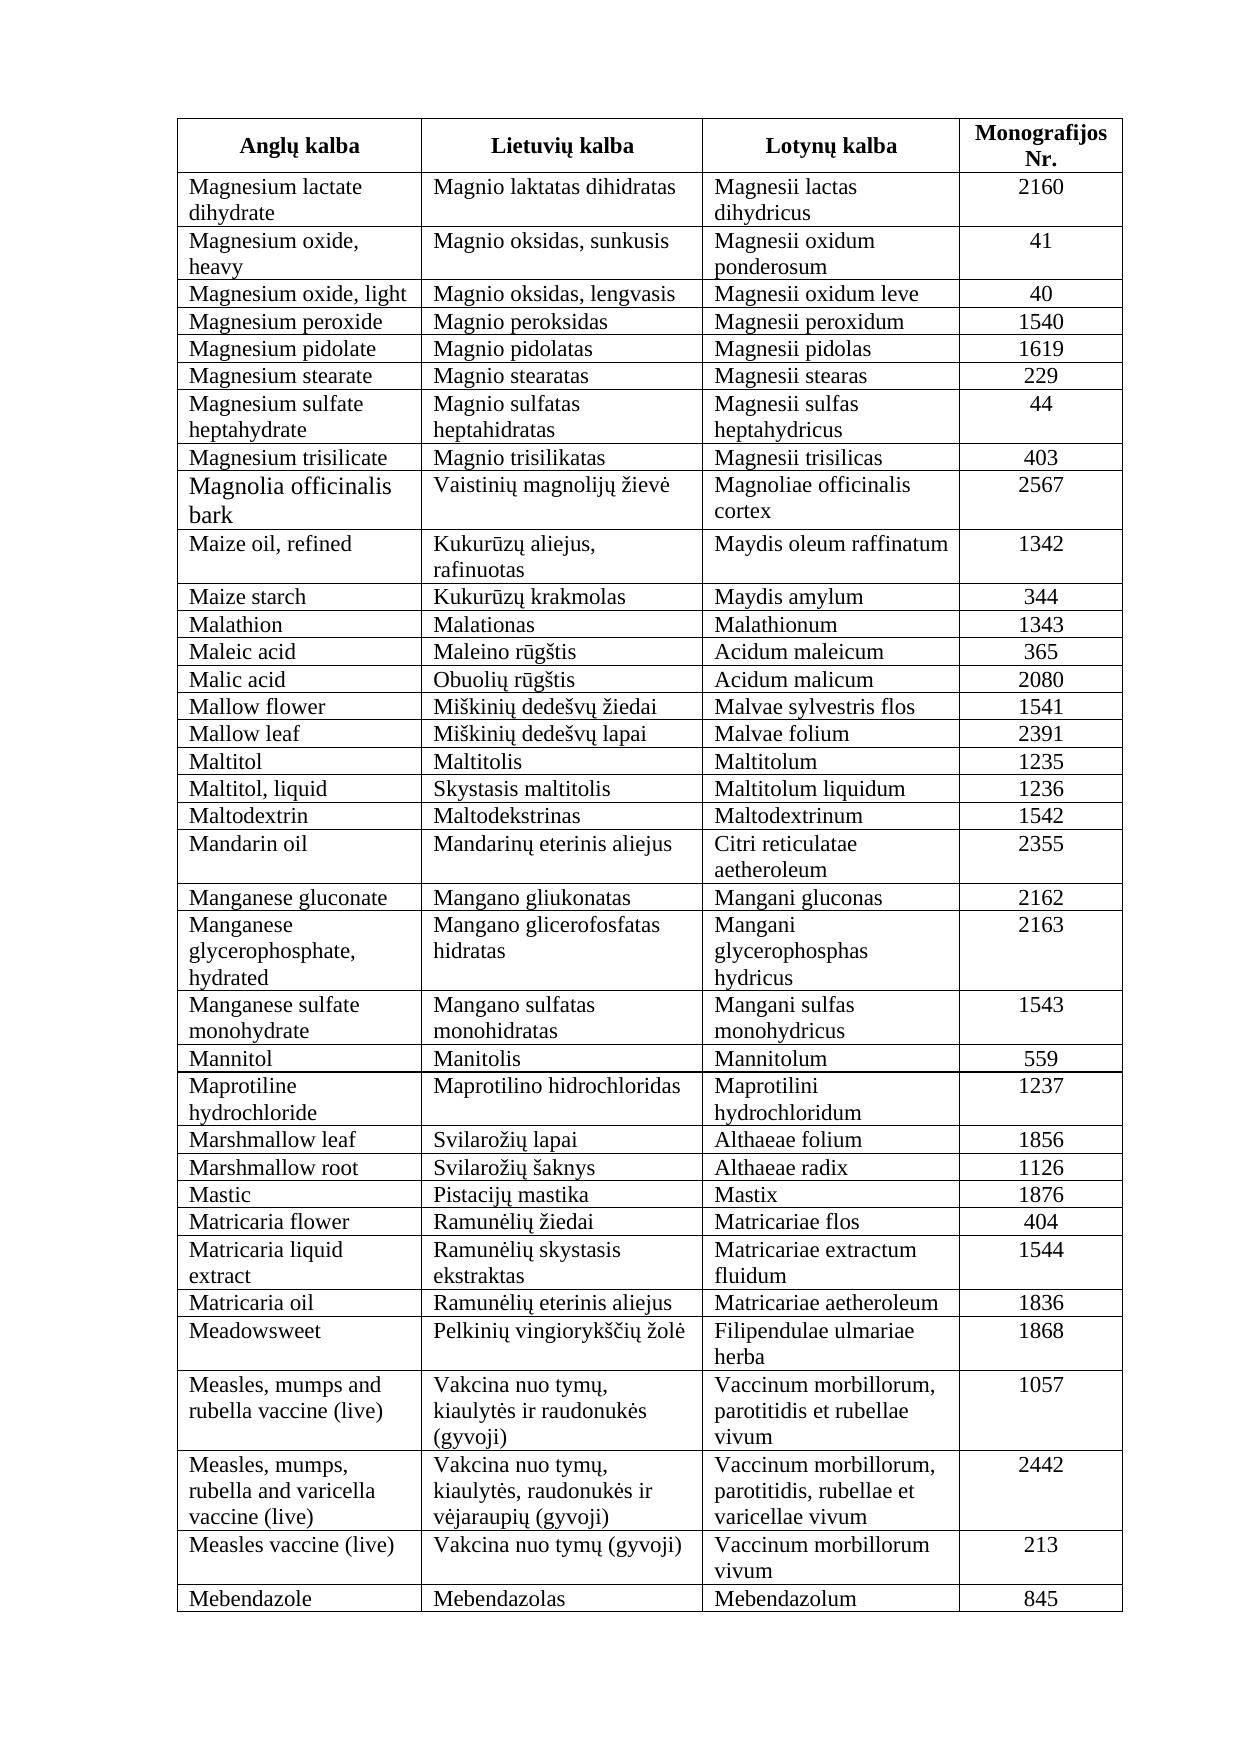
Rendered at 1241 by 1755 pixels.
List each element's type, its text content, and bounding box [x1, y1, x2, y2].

table_cell 1543 [960, 991, 1122, 1044]
table_cell Magnesium sulfate heptahydrate [178, 390, 421, 443]
table_cell 845 [960, 1585, 1122, 1611]
table_cell 1540 [960, 308, 1122, 334]
table_cell 1237 [960, 1073, 1122, 1125]
table_cell Maprotilino hidrochloridas [422, 1073, 702, 1125]
table_cell Mangani glycerophosphas hydricus [703, 911, 959, 990]
table_cell Maize starch [178, 584, 421, 610]
table_cell 1856 [960, 1126, 1122, 1152]
table_cell 344 [960, 584, 1122, 610]
table_cell Mandarin oil [178, 830, 421, 883]
table_header Anglų kalba [178, 119, 421, 172]
table_cell 2160 [960, 173, 1122, 226]
table_cell Magnesii trisilicas [703, 444, 959, 470]
table_cell Magnio oksidas, lengvasis [422, 280, 702, 307]
table_cell Magnesium oxide, heavy [178, 227, 421, 279]
table_cell 229 [960, 363, 1122, 389]
table_cell Ramunėlių žiedai [422, 1208, 702, 1235]
table_cell Mannitolum [703, 1045, 959, 1071]
table_cell Mebendazolas [422, 1585, 702, 1611]
table_cell Matricariae flos [703, 1208, 959, 1235]
table_cell Pelkinių vingiorykščių žolė [422, 1317, 702, 1369]
table_cell 213 [960, 1531, 1122, 1583]
table_cell Svilarožių šaknys [422, 1154, 702, 1180]
table_cell Maleic acid [178, 638, 421, 664]
table_cell Ramunėlių eterinis aliejus [422, 1290, 702, 1316]
table_cell Magnesium trisilicate [178, 444, 421, 470]
table_cell Ramunėlių skystasis ekstraktas [422, 1236, 702, 1288]
table_cell Vakcina nuo tymų, kiaulytės ir raudonukės (gyvoji) [422, 1371, 702, 1450]
table_cell Magnesium lactate dihydrate [178, 173, 421, 226]
table_cell Vaccinum morbillorum, parotitidis et rubellae vivum [703, 1371, 959, 1450]
table_cell Mangani gluconas [703, 884, 959, 910]
table_cell Maydis oleum raffinatum [703, 530, 959, 582]
table_cell 1542 [960, 803, 1122, 829]
table_cell Skystasis maltitolis [422, 775, 702, 802]
table_header Lotynų kalba [703, 119, 959, 172]
table_cell Maprotilini hydrochloridum [703, 1073, 959, 1125]
table_cell Mandarinų eterinis aliejus [422, 830, 702, 883]
table_cell Matricaria flower [178, 1208, 421, 1235]
table_cell Althaeae radix [703, 1154, 959, 1180]
table_cell Maltodekstrinas [422, 803, 702, 829]
table_cell Malvae folium [703, 720, 959, 747]
table_cell Magnio peroksidas [422, 308, 702, 334]
table_cell Malathionum [703, 611, 959, 637]
table_cell Magnesium peroxide [178, 308, 421, 334]
table_cell Filipendulae ulmariae herba [703, 1317, 959, 1369]
table_cell 1126 [960, 1154, 1122, 1180]
table_cell Althaeae folium [703, 1126, 959, 1152]
table_cell Maltodextrin [178, 803, 421, 829]
table_cell 1541 [960, 693, 1122, 719]
table_cell 40 [960, 280, 1122, 307]
table_cell Vaccinum morbillorum vivum [703, 1531, 959, 1583]
table_cell Magnesii stearas [703, 363, 959, 389]
table_cell Mallow flower [178, 693, 421, 719]
table_cell Magnio sulfatas heptahidratas [422, 390, 702, 443]
table_cell Magnio laktatas dihidratas [422, 173, 702, 226]
table_cell Mastix [703, 1181, 959, 1207]
table_cell Matricaria liquid extract [178, 1236, 421, 1288]
table_cell Mangano gliukonatas [422, 884, 702, 910]
table_cell 2391 [960, 720, 1122, 747]
table_cell Vaistinių magnolijų žievė [422, 471, 702, 529]
table_cell 1236 [960, 775, 1122, 802]
table_cell 403 [960, 444, 1122, 470]
table_cell Magnesium pidolate [178, 335, 421, 362]
table_cell 1868 [960, 1317, 1122, 1369]
table_cell Matricariae aetheroleum [703, 1290, 959, 1316]
table_cell 2163 [960, 911, 1122, 990]
table_cell Maltitol, liquid [178, 775, 421, 802]
table_cell Vaccinum morbillorum, parotitidis, rubellae et varicellae vivum [703, 1451, 959, 1530]
table_cell 1342 [960, 530, 1122, 582]
table_cell 1876 [960, 1181, 1122, 1207]
table_cell Manitolis [422, 1045, 702, 1071]
table_cell 1544 [960, 1236, 1122, 1288]
table_cell Maydis amylum [703, 584, 959, 610]
table_cell 1343 [960, 611, 1122, 637]
table_cell Manganese sulfate monohydrate [178, 991, 421, 1044]
table_cell Measles, mumps, rubella and varicella vaccine (live) [178, 1451, 421, 1530]
table_cell Mangano sulfatas monohidratas [422, 991, 702, 1044]
table_cell Magnesii sulfas heptahydricus [703, 390, 959, 443]
table_cell Magnesii peroxidum [703, 308, 959, 334]
table_cell Vakcina nuo tymų, kiaulytės, raudonukės ir vėjaraupių (gyvoji) [422, 1451, 702, 1530]
table_cell Magnoliae officinalis cortex [703, 471, 959, 529]
table_cell Magnesii oxidum ponderosum [703, 227, 959, 279]
table_cell Magnolia officinalis bark [178, 471, 421, 529]
table_cell Malic acid [178, 666, 421, 692]
table_cell 1836 [960, 1290, 1122, 1316]
table_cell Citri reticulatae aetheroleum [703, 830, 959, 883]
table_cell 365 [960, 638, 1122, 664]
table_cell Meadowsweet [178, 1317, 421, 1369]
table_header Lietuvių kalba [422, 119, 702, 172]
table_cell Magnio oksidas, sunkusis [422, 227, 702, 279]
table_cell Manganese glycerophosphate, hydrated [178, 911, 421, 990]
table_cell Mebendazole [178, 1585, 421, 1611]
table_cell 2162 [960, 884, 1122, 910]
table_cell Magnesii lactas dihydricus [703, 173, 959, 226]
table_cell Magnesium oxide, light [178, 280, 421, 307]
table_cell Vakcina nuo tymų (gyvoji) [422, 1531, 702, 1583]
table_cell Maltitolis [422, 748, 702, 774]
table_cell Magnio stearatas [422, 363, 702, 389]
table_cell Malvae sylvestris flos [703, 693, 959, 719]
table_cell 2080 [960, 666, 1122, 692]
table_cell 559 [960, 1045, 1122, 1071]
table_cell Acidum malicum [703, 666, 959, 692]
table_cell 1619 [960, 335, 1122, 362]
table_cell Acidum maleicum [703, 638, 959, 664]
table_cell 44 [960, 390, 1122, 443]
table_cell Malationas [422, 611, 702, 637]
table_cell Mallow leaf [178, 720, 421, 747]
table_cell 1235 [960, 748, 1122, 774]
table_cell 2567 [960, 471, 1122, 529]
table_cell 2355 [960, 830, 1122, 883]
table_cell Mebendazolum [703, 1585, 959, 1611]
table_cell 1057 [960, 1371, 1122, 1450]
table_cell Measles, mumps and rubella vaccine (live) [178, 1371, 421, 1450]
table_cell Mangani sulfas monohydricus [703, 991, 959, 1044]
table_cell Kukurūzų aliejus, rafinuotas [422, 530, 702, 582]
table_cell Magnesii oxidum leve [703, 280, 959, 307]
table_cell 2442 [960, 1451, 1122, 1530]
table_cell Mannitol [178, 1045, 421, 1071]
table_cell Maprotiline hydrochloride [178, 1073, 421, 1125]
table_cell Malathion [178, 611, 421, 637]
table_cell Pistacijų mastika [422, 1181, 702, 1207]
table_cell 404 [960, 1208, 1122, 1235]
table_cell Maize oil, refined [178, 530, 421, 582]
table_cell Obuolių rūgštis [422, 666, 702, 692]
table_cell Magnio pidolatas [422, 335, 702, 362]
table_cell Maltitolum [703, 748, 959, 774]
table_cell Maleino rūgštis [422, 638, 702, 664]
table_cell Matricariae extractum fluidum [703, 1236, 959, 1288]
table_cell Svilarožių lapai [422, 1126, 702, 1152]
table_cell Marshmallow root [178, 1154, 421, 1180]
table_cell Miškinių dedešvų lapai [422, 720, 702, 747]
table_cell Maltitolum liquidum [703, 775, 959, 802]
table_cell Magnesium stearate [178, 363, 421, 389]
table_cell Magnesii pidolas [703, 335, 959, 362]
table_cell Measles vaccine (live) [178, 1531, 421, 1583]
table_cell Miškinių dedešvų žiedai [422, 693, 702, 719]
table_cell Mastic [178, 1181, 421, 1207]
table_cell Maltitol [178, 748, 421, 774]
table_cell Kukurūzų krakmolas [422, 584, 702, 610]
table_cell 41 [960, 227, 1122, 279]
table_cell Magnio trisilikatas [422, 444, 702, 470]
table_cell Matricaria oil [178, 1290, 421, 1316]
table_cell Manganese gluconate [178, 884, 421, 910]
table_cell Maltodextrinum [703, 803, 959, 829]
table_cell Marshmallow leaf [178, 1126, 421, 1152]
table_cell Mangano glicerofosfatas hidratas [422, 911, 702, 990]
table_header Monografijos Nr. [960, 119, 1122, 172]
